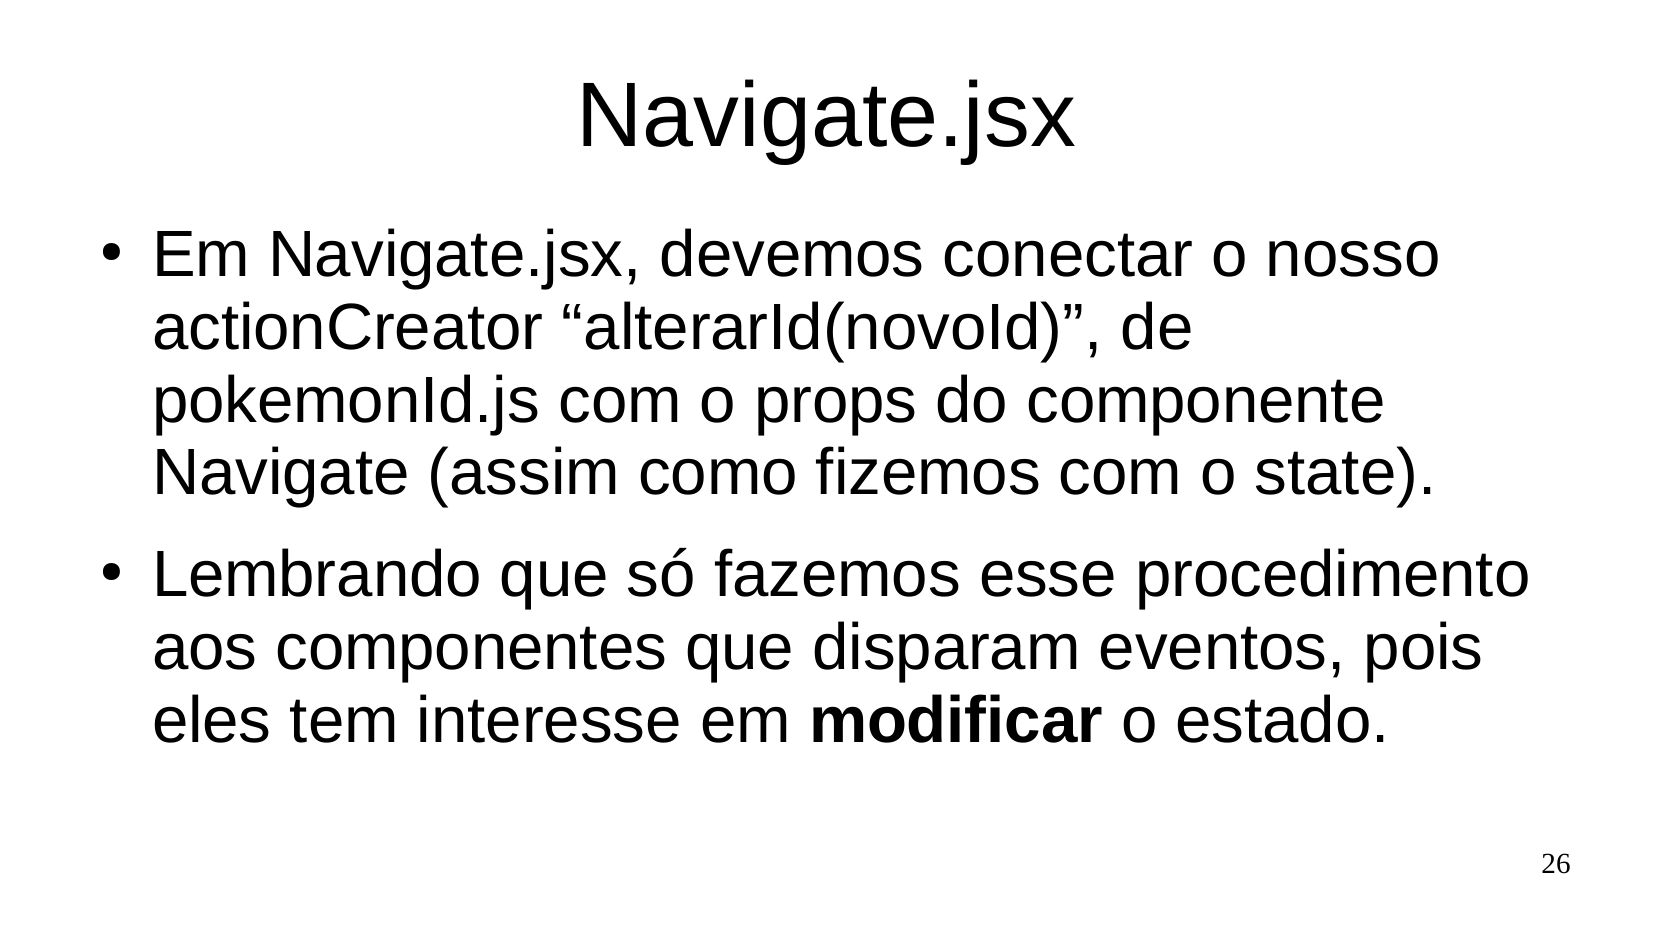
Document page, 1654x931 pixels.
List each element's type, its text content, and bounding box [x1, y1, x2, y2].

title Navigate.jsx [82, 37, 1571, 193]
list Em Navigate.jsx, devemos conectar o nosso actionCreator “alterarId(novoId)”, de pokemonId.js com o props do componente Navigate (assim como fizemos com o state). Lembrando que só fazemos esse procedimento aos componentes que disparam eventos, pois eles tem interesse em modificar o estado. [82, 217, 1571, 758]
